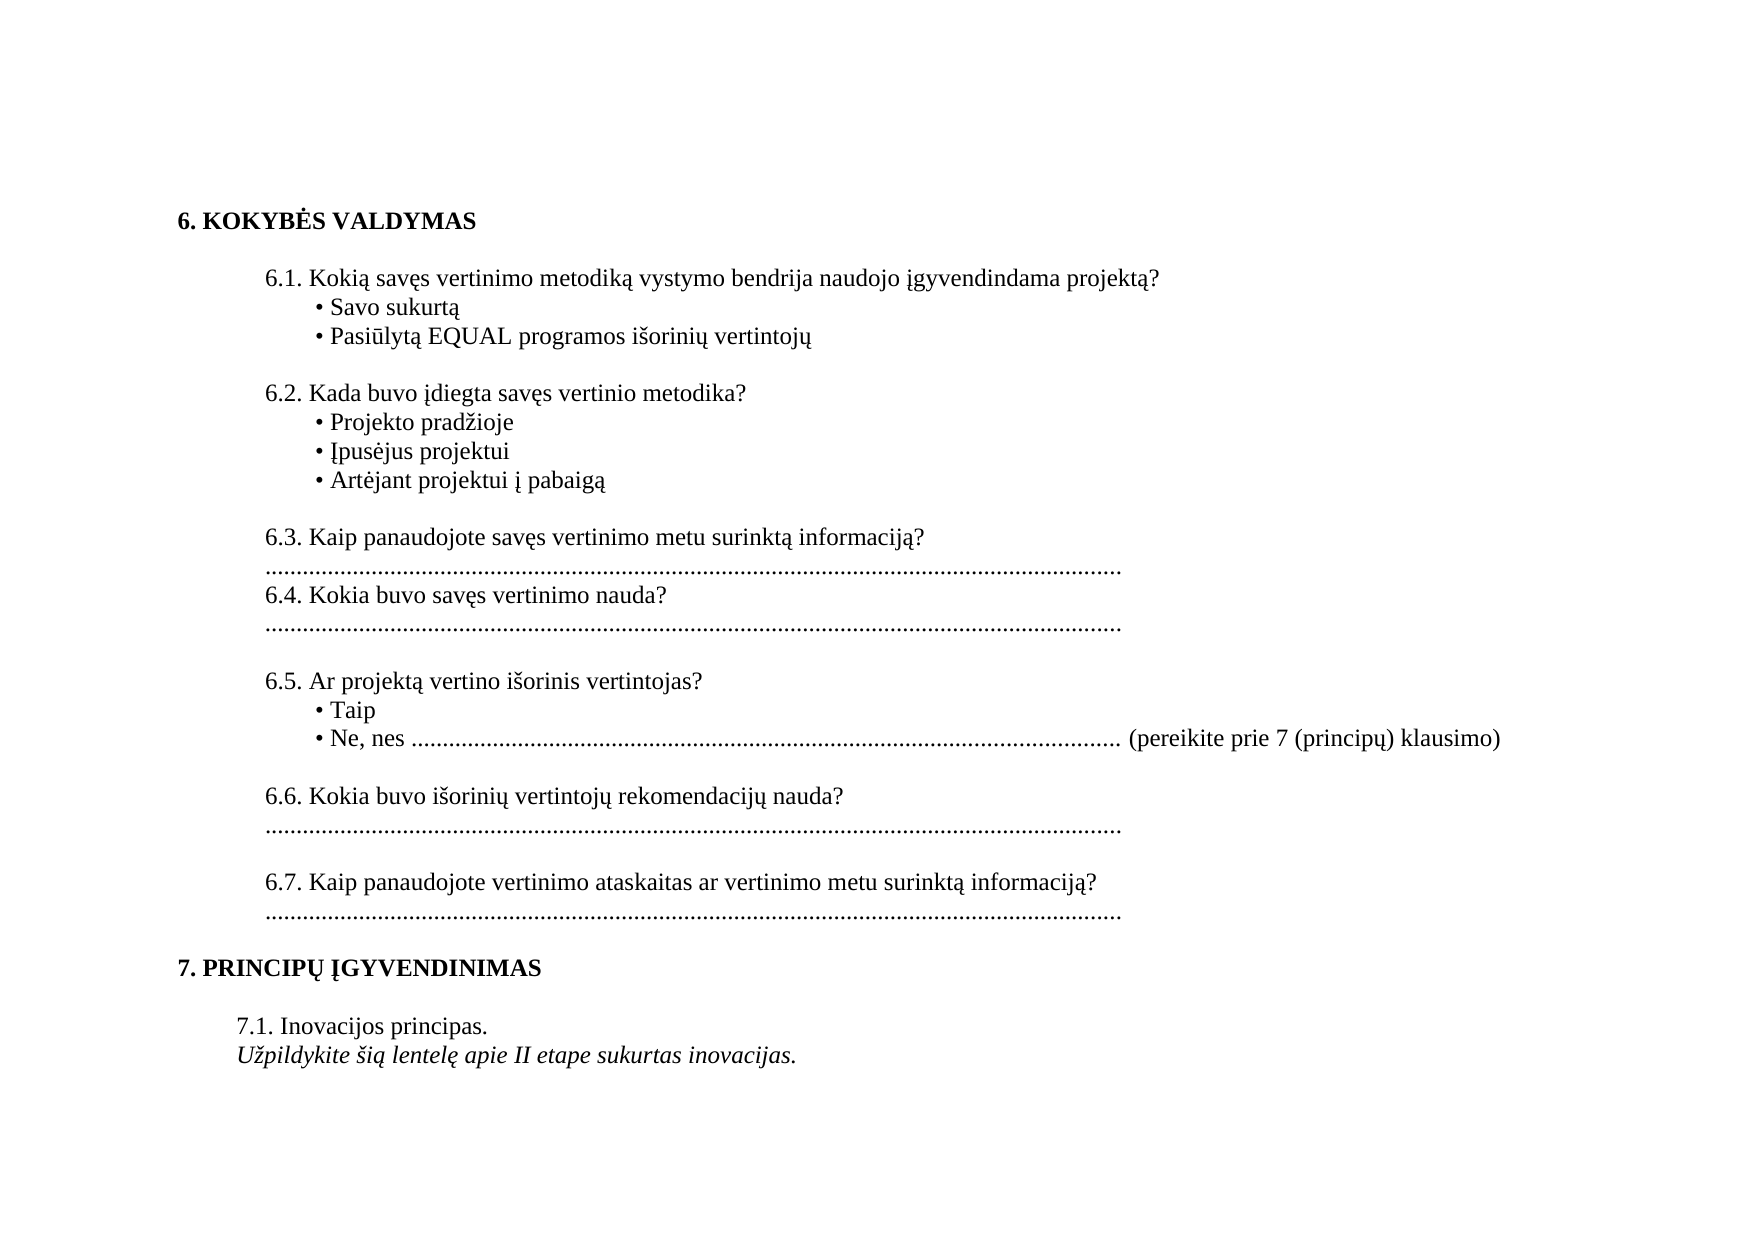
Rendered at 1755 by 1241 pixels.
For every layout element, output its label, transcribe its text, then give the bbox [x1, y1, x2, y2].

text 6.6. Kokia buvo išorinių vertintojų rekomendacijų nauda? [177, 781, 1695, 810]
text • Taip [177, 695, 1695, 723]
text • Artėjant projektui į pabaigą [177, 465, 1695, 493]
text • Įpusėjus projektui [177, 436, 1695, 465]
text • Pasiūlytą EQUAL programos išorinių vertintojų [177, 321, 1695, 350]
text 6.7. Kaip panaudojote vertinimo ataskaitas ar vertinimo metu surinktą informaciją? [177, 867, 1695, 896]
text 6.4. Kokia buvo savęs vertinimo nauda? [177, 580, 1695, 608]
text • Projekto pradžioje [177, 407, 1695, 436]
text . [177, 810, 1695, 838]
text . [177, 896, 1695, 925]
text • Savo sukurtą [177, 292, 1695, 321]
text 6.1. Kokią savęs vertinimo metodiką vystymo bendrija naudojo įgyvendindama projektą? [177, 263, 1695, 292]
text 7.1. Inovacijos principas. [177, 1011, 1695, 1040]
text 6. KOKYBĖS VALDYMAS [177, 206, 1695, 235]
text 6.3. Kaip panaudojote savęs vertinimo metu surinktą informaciją? [177, 522, 1695, 551]
text . [177, 551, 1695, 580]
text 7. PRINCIPŲ ĮGYVENDINIMAS [177, 953, 1695, 982]
text 6.2. Kada buvo įdiegta savęs vertinio metodika? [177, 378, 1695, 407]
text 6.5. Ar projektą vertino išorinis vertintojas? [177, 666, 1695, 695]
text • Ne, nes (pereikite prie 7 (principų) klausimo) [177, 723, 1695, 752]
text Užpildykite šią lentelę apie II etape sukurtas inovacijas. [177, 1040, 1695, 1068]
